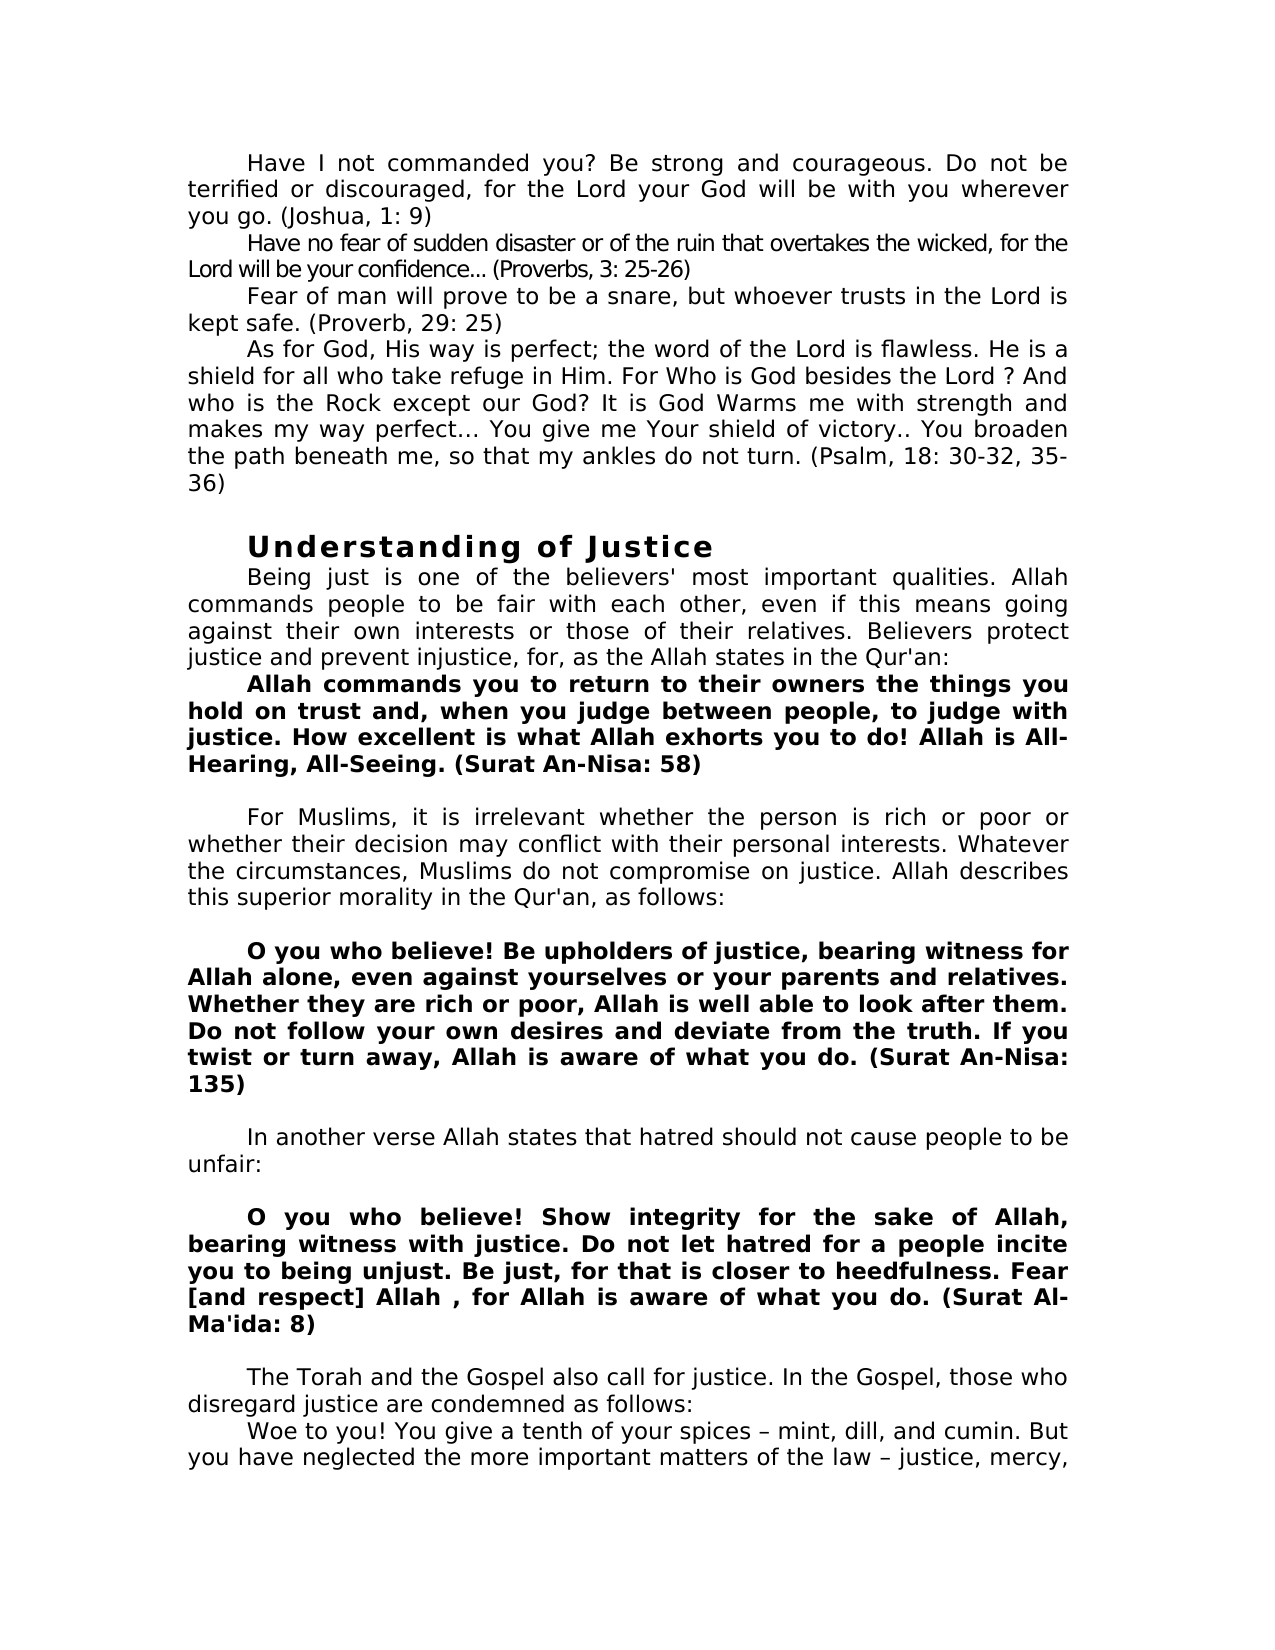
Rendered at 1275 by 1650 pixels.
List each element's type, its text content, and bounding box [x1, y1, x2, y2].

text Understanding of Justice [187, 531, 1070, 564]
text Have I not commanded you? Be strong and courageous. Do not be terrified or discouraged, for the Lord your God will be with you wherever you go. (Joshua, 1: 9) [187, 150, 1070, 230]
text Fear of man will prove to be a snare, but whoever trusts in the Lord is kept safe. (Proverb, 29: 25) [187, 283, 1070, 337]
text For Muslims, it is irrelevant whether the person is rich or poor or whether their decision may conflict with their personal interests. Whatever the circumstances, Muslims do not compromise on justice. Allah describes this superior morality in the Qur'an, as follows: [187, 804, 1070, 911]
text The Torah and the Gospel also call for justice. In the Gospel, those who disregard justice are condemned as follows: [187, 1364, 1070, 1418]
text Allah commands you to return to their owners the things you hold on trust and, when you judge between people, to judge with justice. How excellent is what Allah exhorts you to do! Allah is All-Hearing, All-Seeing. (Surat An-Nisa: 58) [187, 671, 1070, 778]
text As for God, His way is perfect; the word of the Lord is flawless. He is a shield for all who take refuge in Him. For Who is God besides the Lord ? And who is the Rock except our God? It is God Warms me with strength and makes my way perfect… You give me Your shield of victory.. You broaden the path beneath me, so that my ankles do not turn. (Psalm, 18: 30-32, 35-36) [187, 337, 1070, 497]
text Woe to you! You give a tenth of your spices – mint, dill, and cumin. But you have neglected the more important matters of the law – justice, mercy, [187, 1418, 1070, 1471]
text Have no fear of sudden disaster or of the ruin that overtakes the wicked, for the Lord will be your confidence... (Proverbs, 3: 25-26) [187, 230, 1070, 283]
text Being just is one of the believers' most important qualities. Allah commands people to be fair with each other, even if this means going against their own interests or those of their relatives. Believers protect justice and prevent injustice, for, as the Allah states in the Qur'an: [187, 564, 1070, 671]
text O you who believe! Be upholders of justice, bearing witness for Allah alone, even against yourselves or your parents and relatives. Whether they are rich or poor, Allah is well able to look after them. Do not follow your own desires and deviate from the truth. If you twist or turn away, Allah is aware of what you do. (Surat An-Nisa: 135) [187, 938, 1070, 1098]
text In another verse Allah states that hatred should not cause people to be unfair: [187, 1124, 1070, 1178]
text O you who believe! Show integrity for the sake of Allah, bearing witness with justice. Do not let hatred for a people incite you to being unjust. Be just, for that is closer to heedfulness. Fear [and respect] Allah , for Allah is aware of what you do. (Surat Al-Ma'ida: 8) [187, 1204, 1070, 1338]
